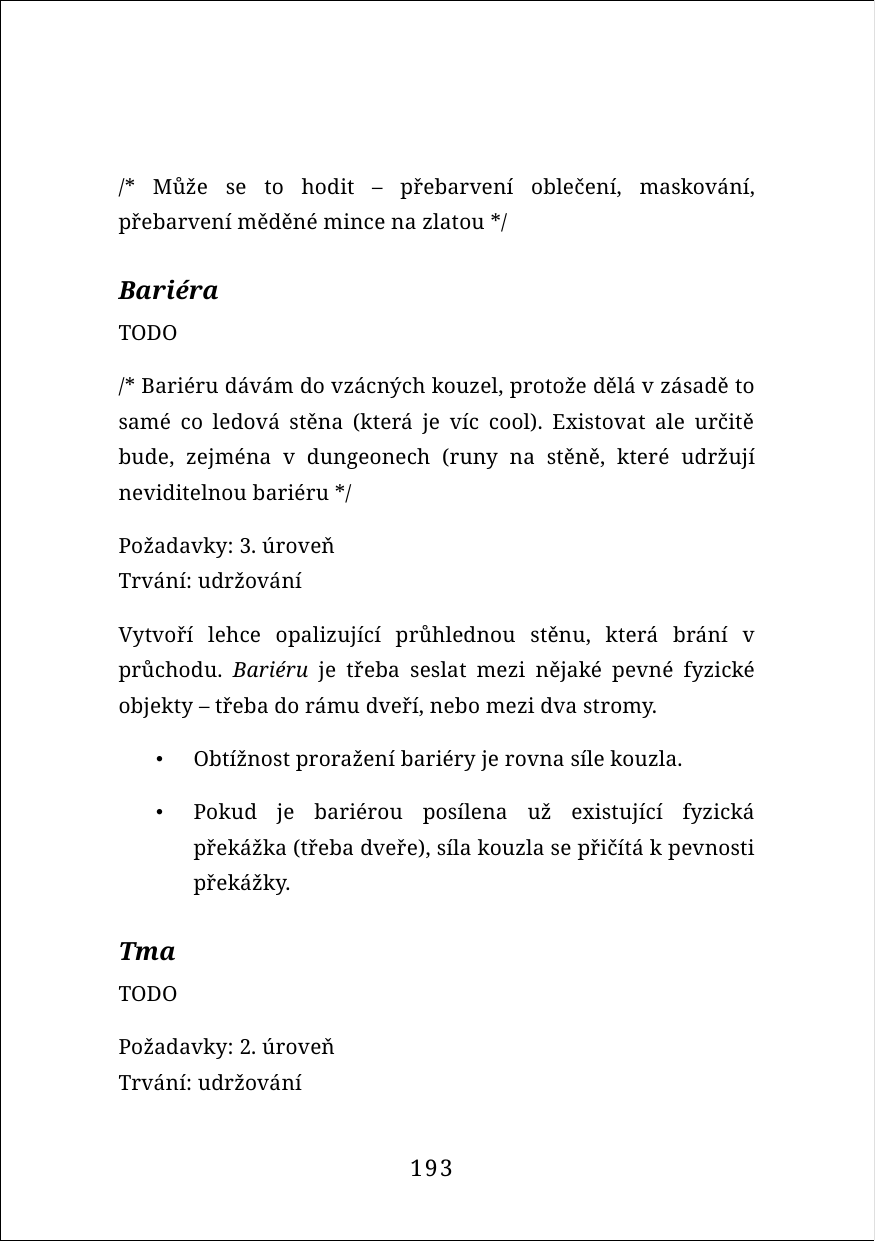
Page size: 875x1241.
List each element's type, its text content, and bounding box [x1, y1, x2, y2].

list Pokud je bariérou posílena už existující fyzická překážka (třeba dveře), síla kouzla se přičítá k pevnosti překážky. [156, 797, 756, 897]
text TODO [118, 979, 756, 1008]
text /* Může se to hodit – přebarvení oblečení, maskování, přebarvení měděné mince na zlatou */ [118, 172, 756, 236]
text Požadavky: 2. úroveň Trvání: udržování [118, 1032, 756, 1096]
text Vytvoří lehce opalizující průhlednou stěnu, která brání v průchodu. Bariéru je třeba seslat mezi nějaké pevné fyzické objekty – třeba do rámu dveří, nebo mezi dva stromy. [118, 620, 756, 719]
subtitle Bariéra [118, 272, 756, 306]
list Obtížnost proražení bariéry je rovna síle kouzla. [156, 744, 756, 773]
subtitle Tma [118, 933, 756, 967]
text TODO [118, 318, 756, 347]
text /* Bariéru dávám do vzácných kouzel, protože dělá v zásadě to samé co ledová stěna (která je víc cool). Existovat ale určitě bude, zejména v dungeonech (runy na stěně, které udržují neviditelnou bariéru */ [118, 371, 756, 506]
text Požadavky: 3. úroveň Trvání: udržování [118, 531, 756, 595]
